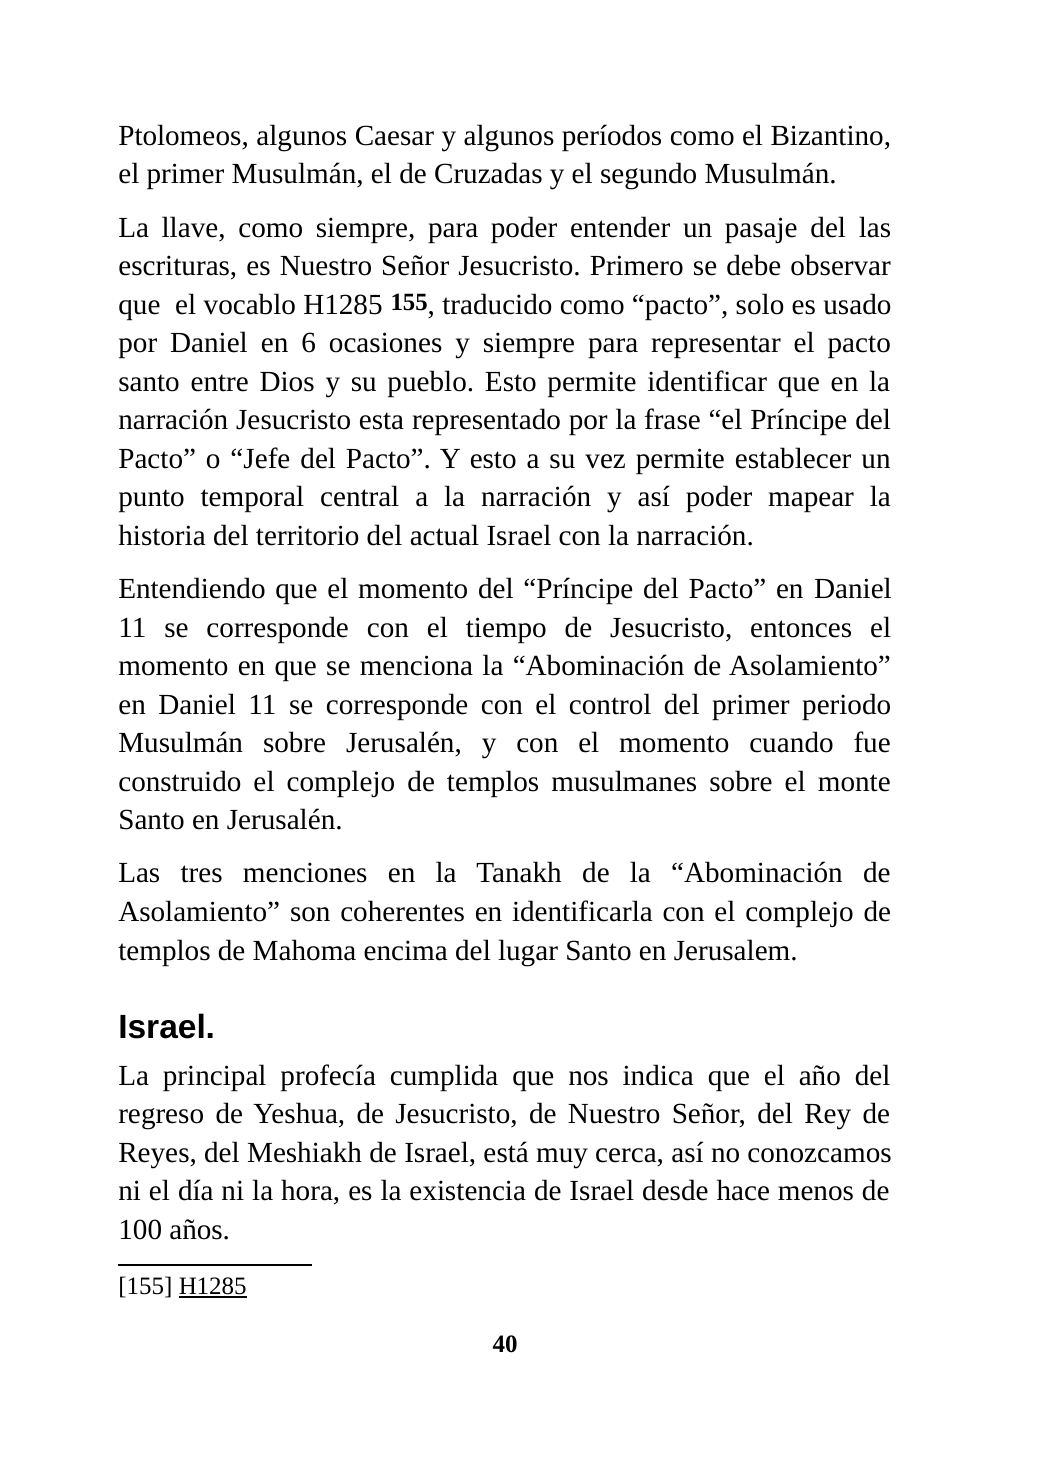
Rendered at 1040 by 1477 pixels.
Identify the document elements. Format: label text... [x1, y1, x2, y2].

text La llave, como siempre, para poder entender un pasaje del las escrituras, es Nuestro Señor Jesucristo. Primero se debe observar que el vocablo H1285 , traducido como “pacto”, solo es usado por Daniel en 6 ocasiones y siempre para representar el pacto santo entre Dios y su pueblo. Esto permite identificar que en la narración Jesucristo esta representado por la frase “el Príncipe del Pacto” o “Jefe del Pacto”. Y esto a su vez permite establecer un punto temporal central a la narración y así poder mapear la historia del territorio del actual Israel con la narración. [118, 210, 892, 552]
text Las tres menciones en la Tanakh de la “Abominación de Asolamiento” son coherentes en identificarla con el complejo de templos de Mahoma encima del lugar Santo en Jerusalem. [118, 856, 892, 966]
text La principal profecía cumplida que nos indica que el año del regreso de Yeshua, de Jesucristo, de Nuestro Señor, del Rey de Reyes, del Meshiakh de Israel, está muy cerca, así no conozcamos ni el día ni la hora, es la existencia de Israel desde hace menos de 100 años. [118, 1058, 892, 1246]
text H1285 [118, 1271, 892, 1300]
text Entendiendo que el momento del “Príncipe del Pacto” en Daniel 11 se corresponde con el tiempo de Jesucristo, entonces el momento en que se menciona la “Abominación de Asolamiento” en Daniel 11 se corresponde con el control del primer periodo Musulmán sobre Jerusalén, y con el momento cuando fue construido el complejo de templos musulmanes sobre el monte Santo en Jerusalén. [118, 571, 892, 836]
text Ptolomeos, algunos Caesar y algunos períodos como el Bizantino, el primer Musulmán, el de Cruzadas y el segundo Musulmán. [118, 118, 892, 190]
subtitle Israel. [118, 1007, 892, 1045]
